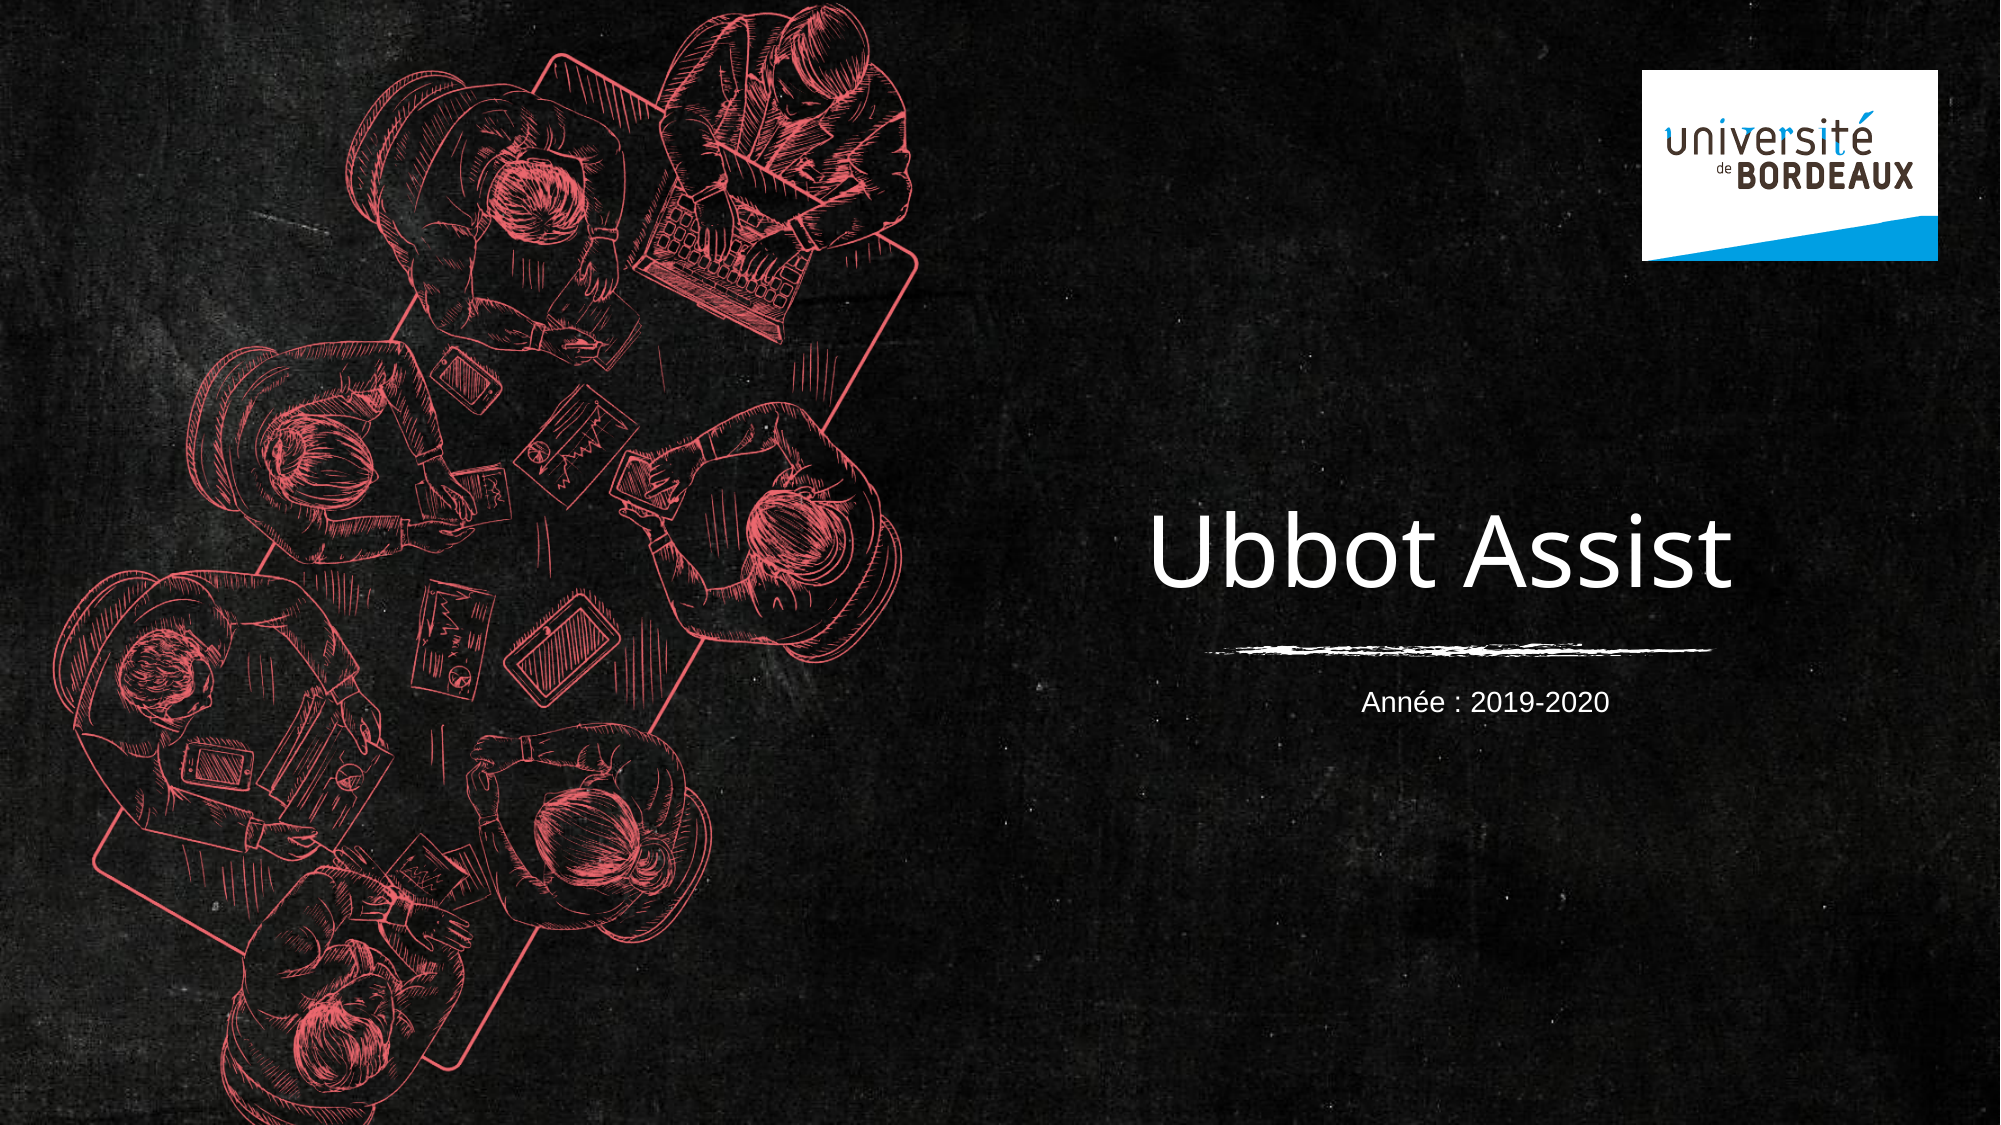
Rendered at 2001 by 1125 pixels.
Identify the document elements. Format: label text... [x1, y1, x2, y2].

text_box Année : 2019-2020 [1346, 678, 1636, 727]
picture [0, 0, 2000, 1125]
text_box Ubbot Assist [1145, 437, 1911, 674]
